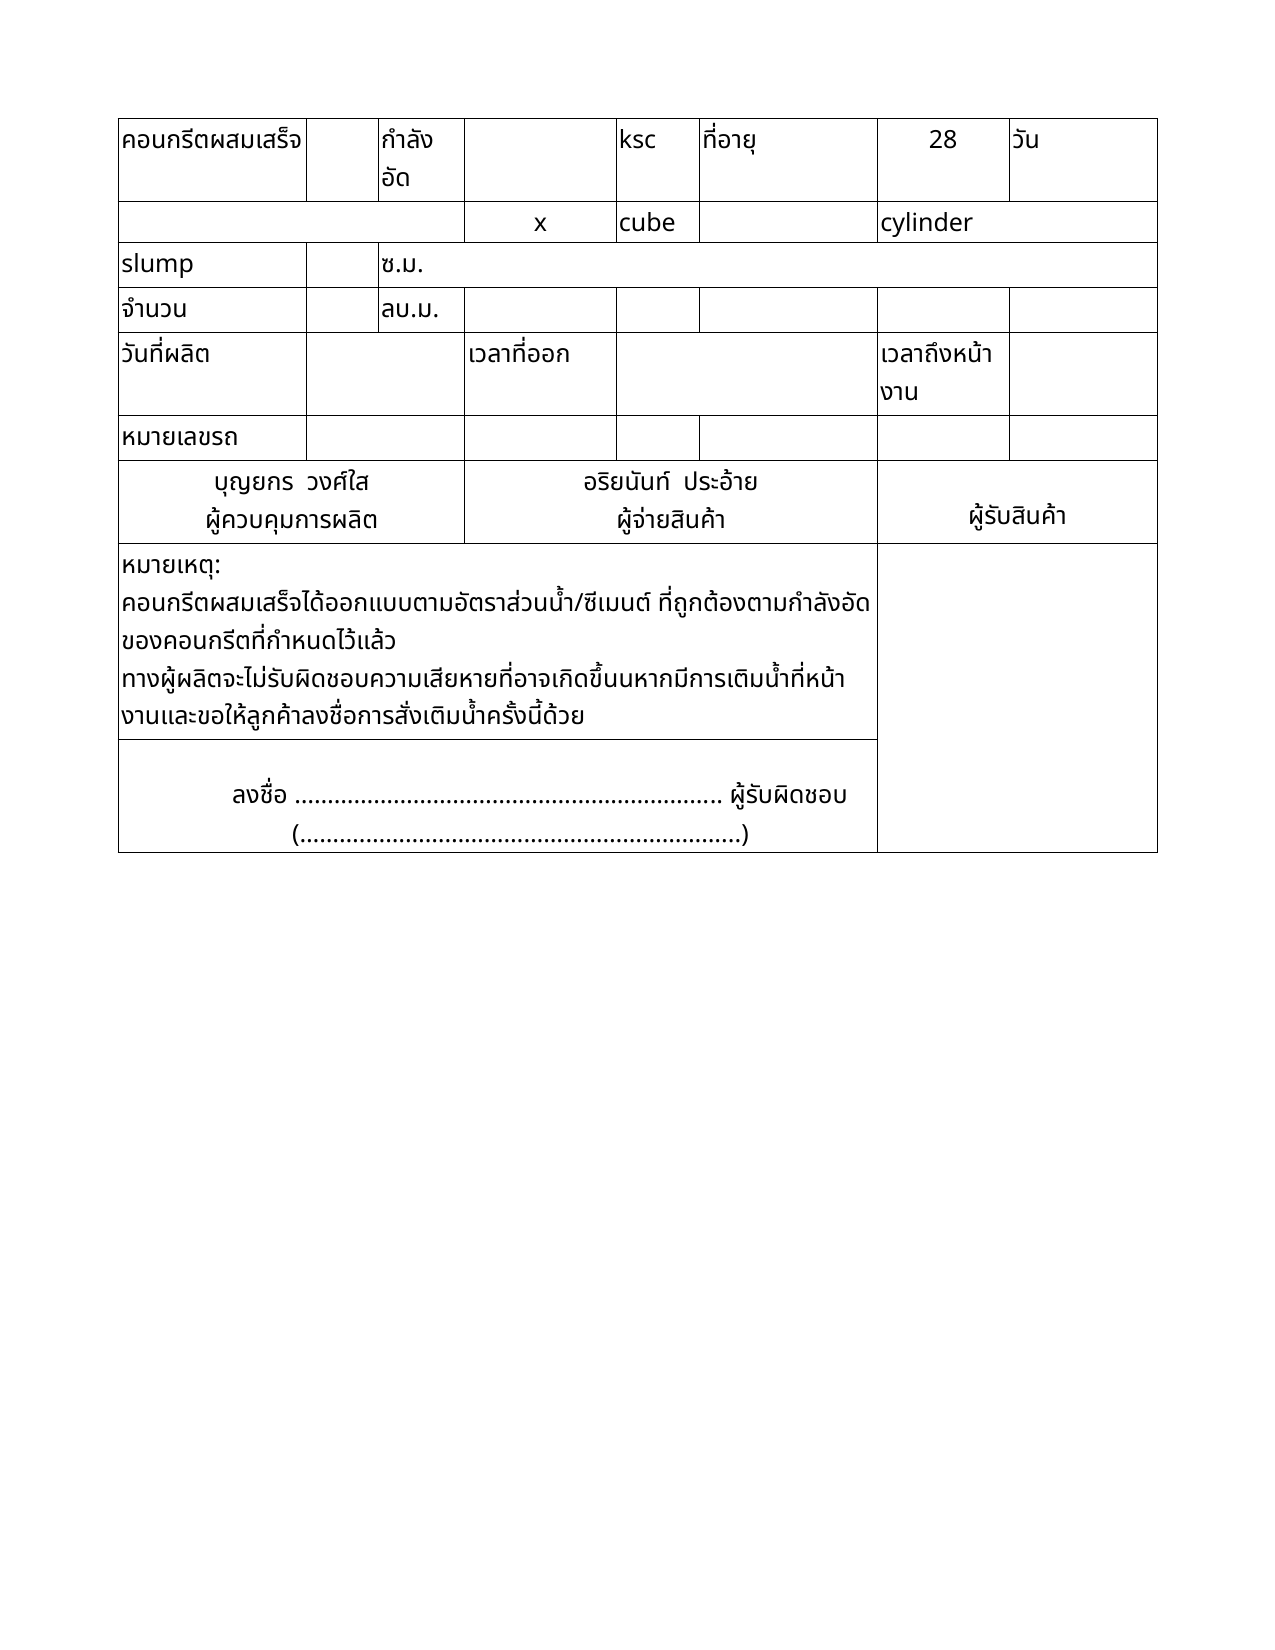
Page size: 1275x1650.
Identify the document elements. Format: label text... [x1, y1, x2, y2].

table_cell ที่อายุ [700, 119, 877, 201]
table_cell cube [617, 202, 699, 242]
table_cell [878, 544, 1157, 852]
table_cell เวลาถึงหน้างาน [878, 333, 1009, 415]
table_cell [307, 333, 464, 415]
table_cell [617, 333, 877, 415]
table_cell [307, 288, 378, 332]
table_cell [307, 243, 378, 287]
table_cell [700, 202, 877, 242]
table_cell บุญยกร วงศ์ใส ผู้ควบคุมการผลิต [119, 461, 464, 542]
table_cell อริยนันท์ ประอ้าย ผู้จ่ายสินค้า [465, 461, 877, 542]
table_cell [465, 288, 616, 332]
table_cell คอนกรีตผสมเสร็จ [119, 119, 306, 201]
table_cell [617, 416, 699, 460]
table_cell กำลังอัด [379, 119, 464, 201]
table_cell [307, 119, 378, 201]
table_cell [878, 416, 1009, 460]
table_cell ลบ.ม. [379, 288, 464, 332]
table_cell slump [119, 243, 306, 287]
table_cell ksc [617, 119, 699, 201]
table_cell [465, 119, 616, 201]
table_cell หมายเลขรถ [119, 416, 306, 460]
table_cell เวลาที่ออก [465, 333, 616, 415]
table_cell [878, 288, 1009, 332]
table_cell cylinder [878, 202, 1157, 242]
table_cell หมายเหตุ: คอนกรีตผสมเสร็จได้ออกแบบตามอัตราส่วนน้ำ/ซีเมนต์ ที่ถูกต้องตามกำลังอัดของคอนกรีตที่กำหนดไว้แล้ว ทางผู้ผลิตจะไม่รับผิดชอบความเสียหายที่อาจเกิดขึ้นนหากมีการเติมน้ำที่หน้างานและขอให้ลูกค้าลงชื่อการสั่งเติมน้ำครั้งนี้ด้วย [119, 544, 877, 739]
table_cell 28 [878, 119, 1009, 201]
table_cell x [465, 202, 616, 242]
table_cell ซ.ม. [379, 243, 1157, 287]
table_cell [617, 288, 699, 332]
table_cell [700, 416, 877, 460]
table_cell [1010, 288, 1157, 332]
table_cell [700, 288, 877, 332]
table_cell ลงชื่อ ……………………………………………………….. ผู้รับผิดชอบ (……….………………………………………………...) [119, 740, 877, 852]
table_cell จำนวน [119, 288, 306, 332]
table_cell [465, 416, 616, 460]
table_cell [1010, 416, 1157, 460]
table_cell วันที่ผลิต [119, 333, 306, 415]
table_cell [307, 416, 464, 460]
table_cell [1010, 333, 1157, 415]
table_cell [119, 202, 464, 242]
table_cell ผู้รับสินค้า [878, 461, 1157, 542]
table_cell วัน [1010, 119, 1157, 201]
